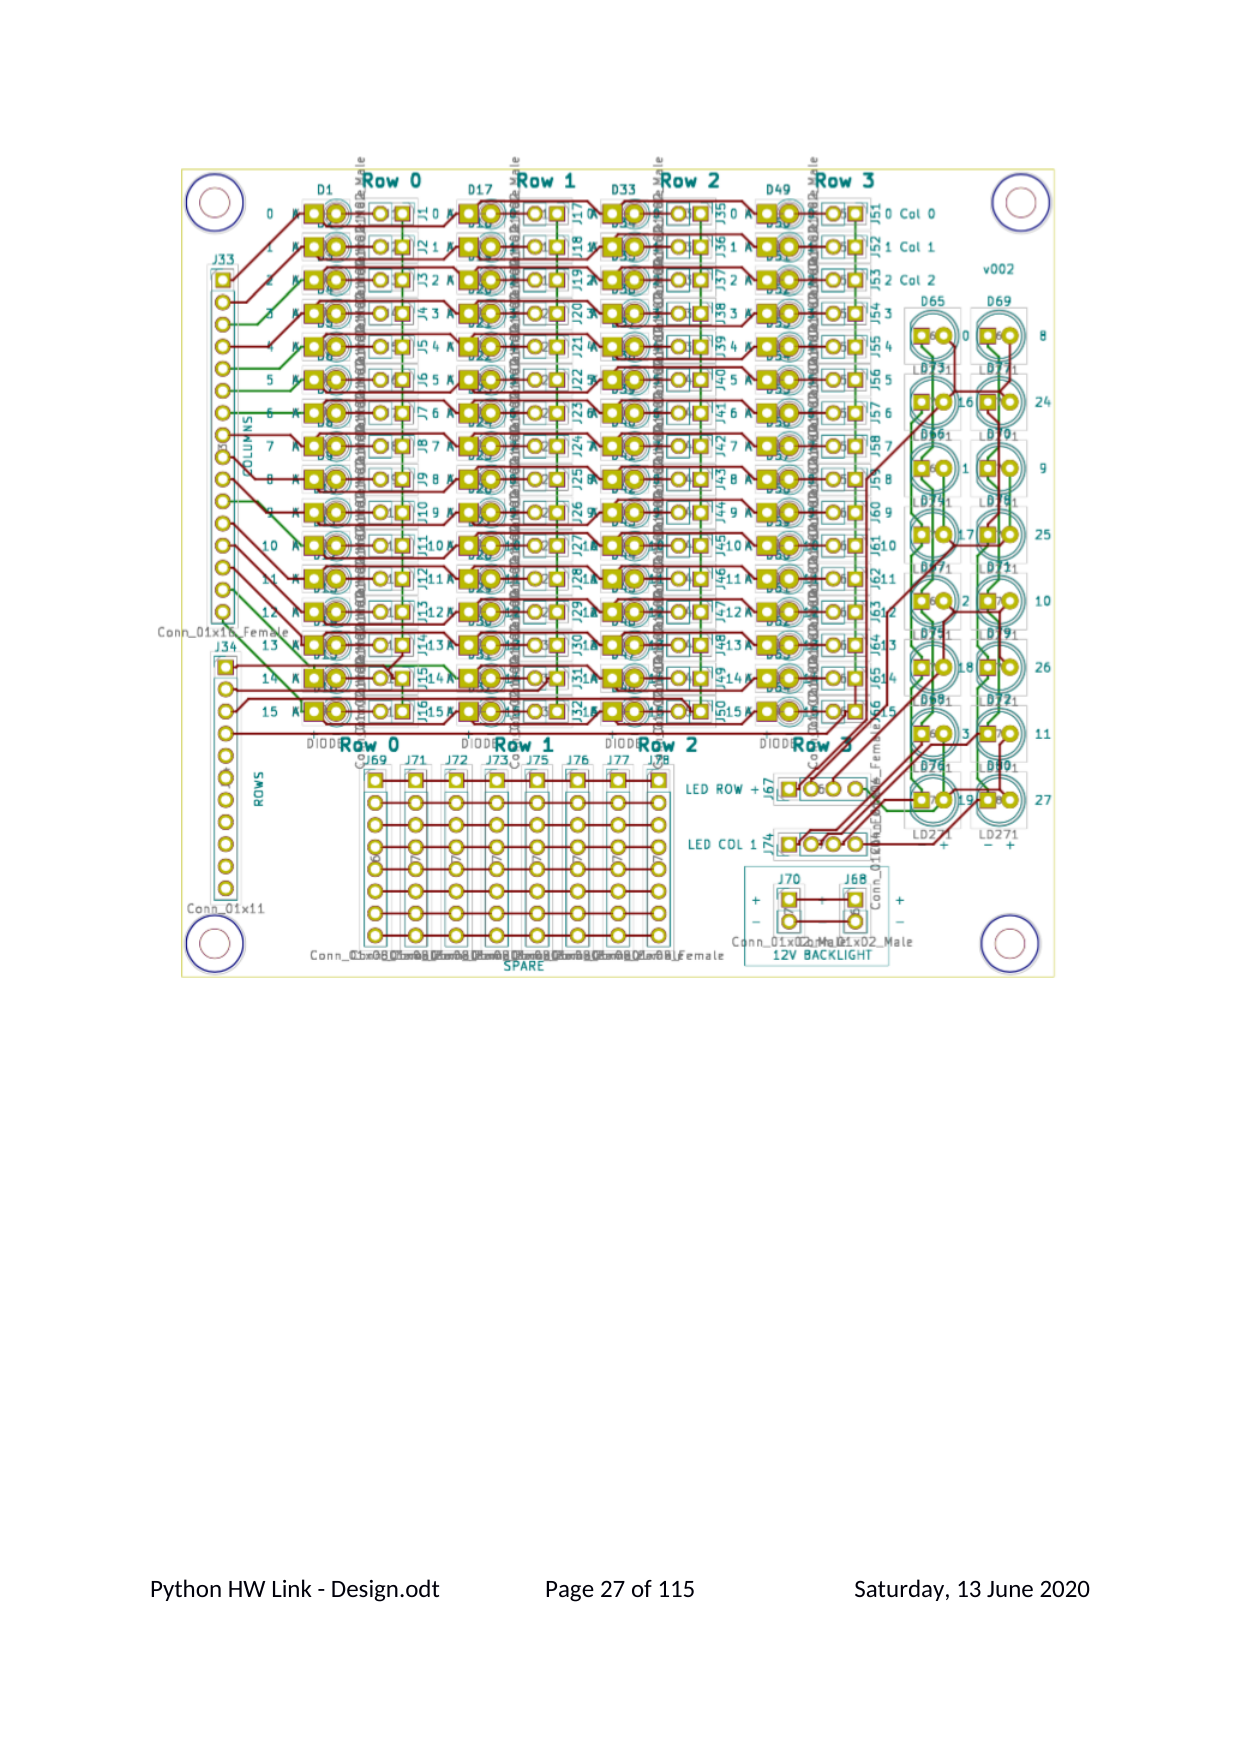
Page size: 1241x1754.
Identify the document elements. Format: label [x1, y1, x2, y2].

picture [150, 150, 1091, 1002]
